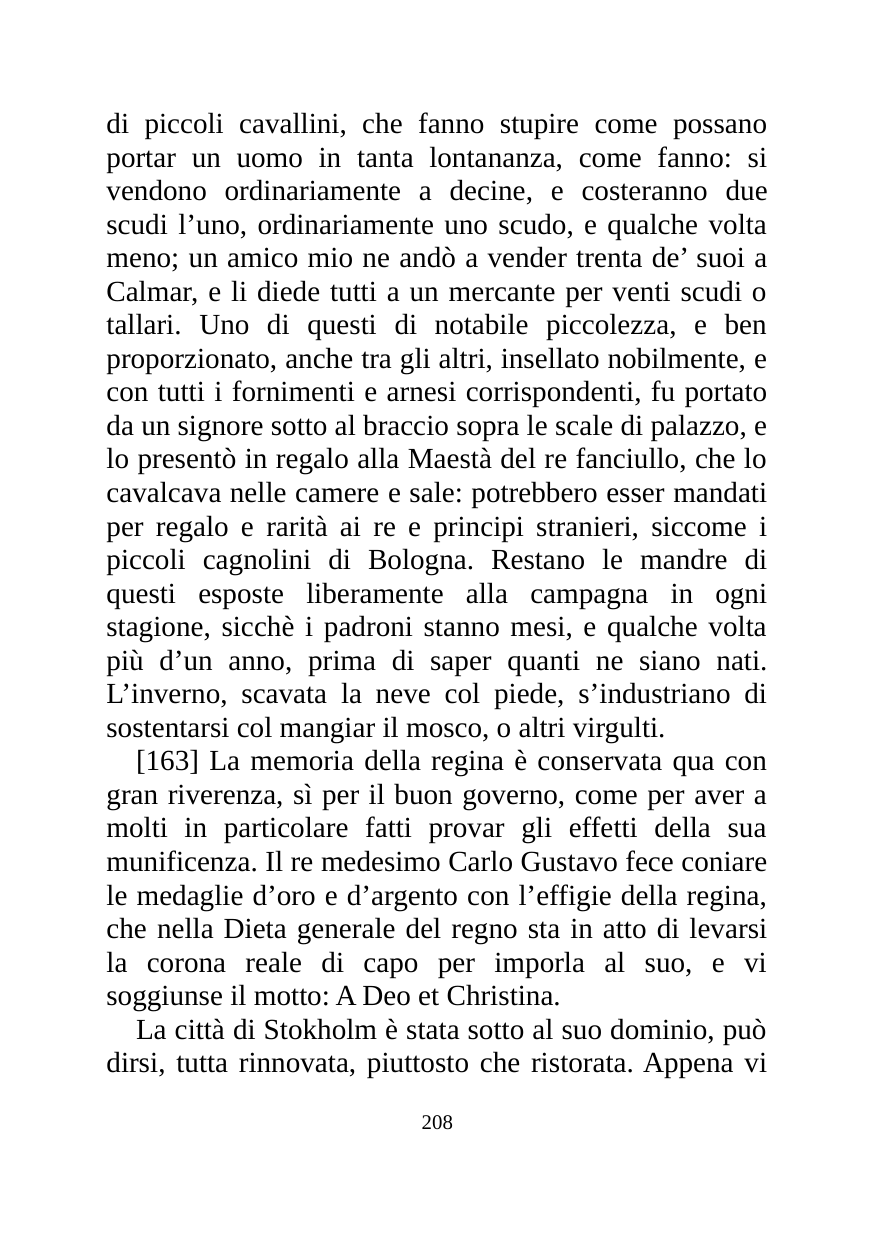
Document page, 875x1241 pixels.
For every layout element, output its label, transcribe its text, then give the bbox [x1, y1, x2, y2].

text La città di Stokholm è stata sotto al suo dominio, può dirsi, tutta rinnovata, piuttosto che ristorata. Appena vi [106, 1012, 768, 1079]
text [163] La memoria della regina è conservata qua con gran riverenza, sì per il buon governo, come per aver a molti in particolare fatti provar gli effetti della sua munificenza. Il re medesimo Carlo Gustavo fece coniare le medaglie d’oro e d’argento con l’effigie della regina, che nella Dieta generale del regno sta in atto di levarsi la corona reale di capo per imporla al suo, e vi soggiunse il motto: A Deo et Christina. [106, 743, 768, 1012]
text di piccoli cavallini, che fanno stupire come possano portar un uomo in tanta lontananza, come fanno: si vendono ordinariamente a decine, e costeranno due scudi l’uno, ordinariamente uno scudo, e qualche volta meno; un amico mio ne andò a vender trenta de’ suoi a Calmar, e li diede tutti a un mercante per venti scudi o tallari. Uno di questi di notabile piccolezza, e ben proporzionato, anche tra gli altri, insellato nobilmente, e con tutti i fornimenti e arnesi corrispondenti, fu portato da un signore sotto al braccio sopra le scale di palazzo, e lo presentò in regalo alla Maestà del re fanciullo, che lo cavalcava nelle camere e sale: potrebbero esser mandati per regalo e rarità ai re e principi stranieri, siccome i piccoli cagnolini di Bologna. Restano le mandre di questi esposte liberamente alla campagna in ogni stagione, sicchè i padroni stanno mesi, e qualche volta più d’un anno, prima di saper quanti ne siano nati. L’inverno, scavata la neve col piede, s’industriano di sostentarsi col mangiar il mosco, o altri virgulti. [106, 106, 768, 743]
